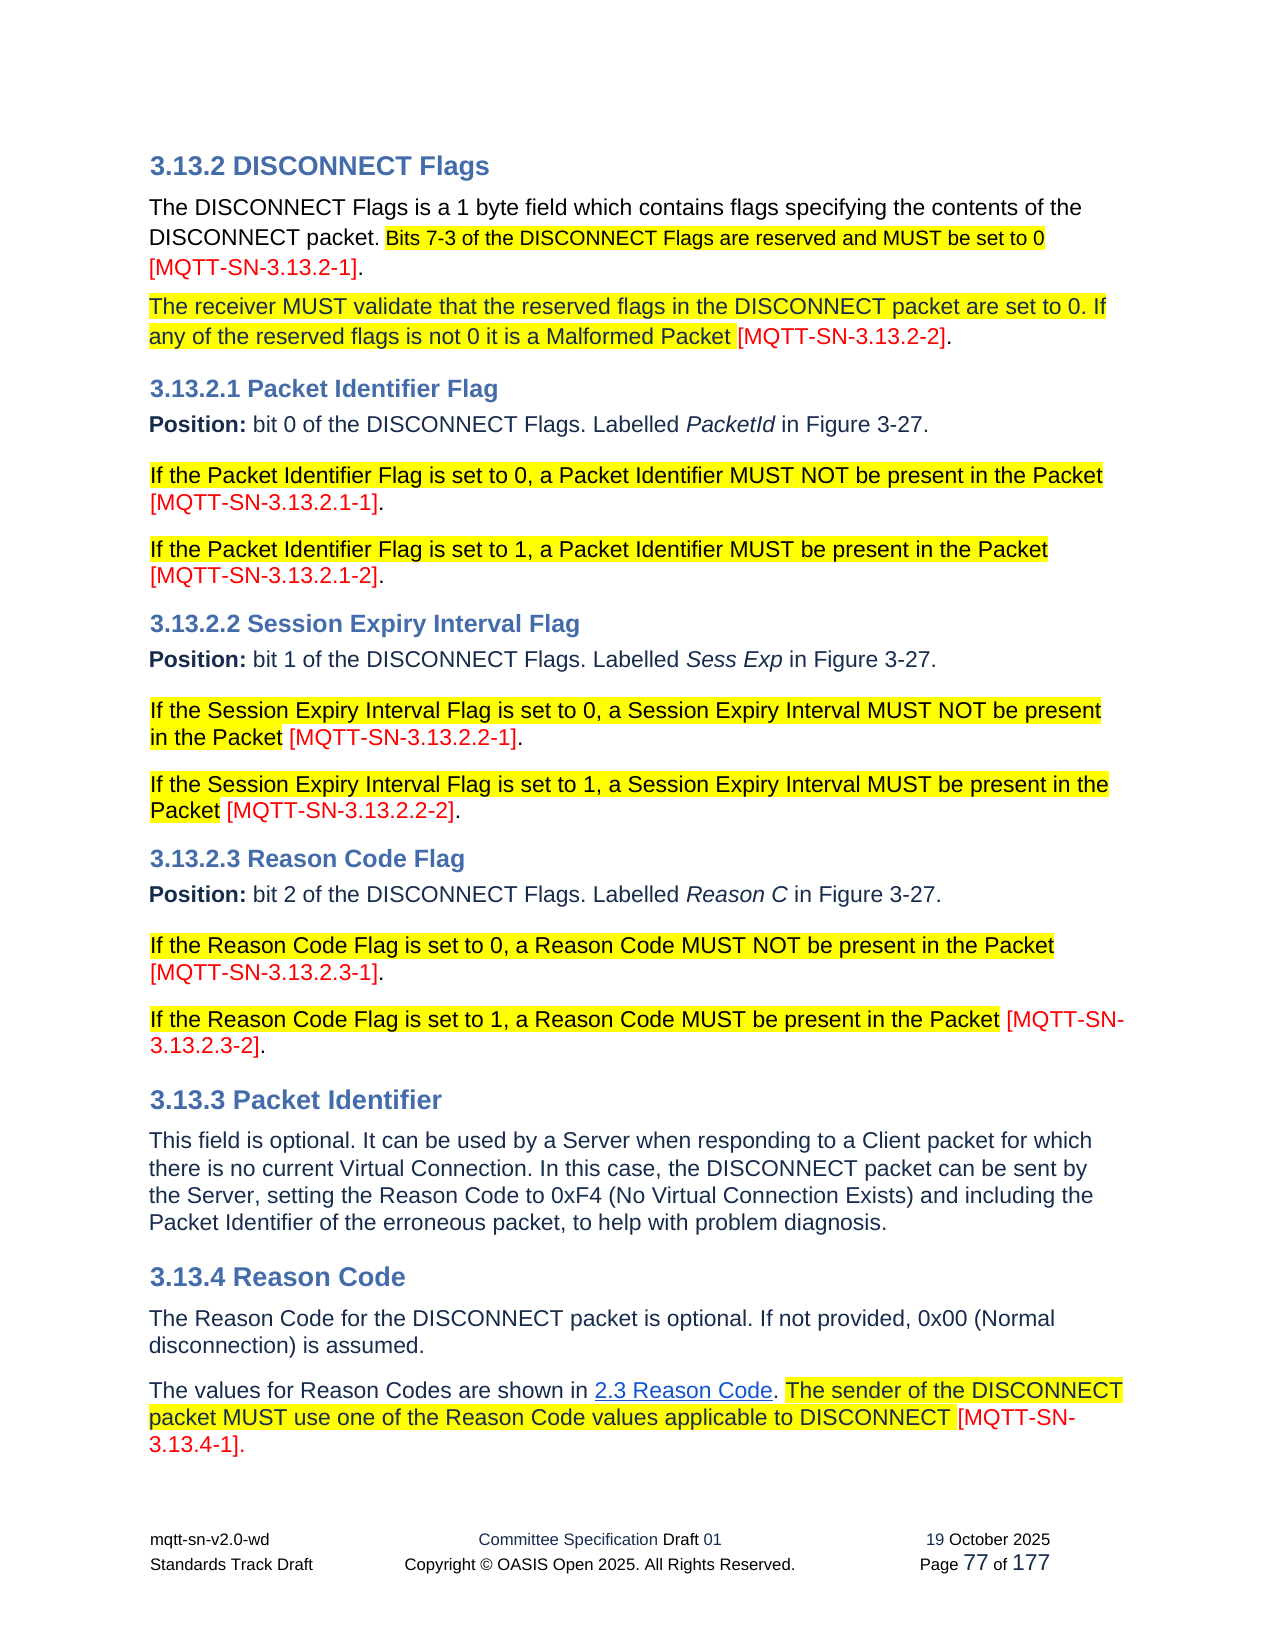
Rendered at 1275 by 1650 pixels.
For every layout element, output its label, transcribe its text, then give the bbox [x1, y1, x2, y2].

subtitle 3.13.2.3 Reason Code Flag [150, 844, 1124, 873]
subtitle 3.13.2 DISCONNECT Flags [150, 150, 1124, 181]
text Position: bit 0 of the DISCONNECT Flags. Labelled PacketId in Figure 3-27. [148, 411, 1124, 437]
text The receiver MUST validate that the reserved flags in the DISCONNECT packet are set to 0. If any of the reserved flags is not 0 it is a Malformed Packet [MQTT-SN-3.13.2-2]. [148, 293, 1124, 349]
text This field is optional. It can be used by a Server when responding to a Client packet for which there is no current Virtual Connection. In this case, the DISCONNECT packet can be sent by the Server, setting the Reason Code to 0xF4 (No Virtual Connection Exists) and including the Packet Identifier of the erroneous packet, to help with problem diagnosis. [148, 1127, 1124, 1235]
text If the Reason Code Flag is set to 1, a Reason Code MUST be present in the Packet [MQTT-SN-3.13.2.3-2]. [150, 1006, 1124, 1059]
text The values for Reason Codes are shown in 2.3 Reason Code. The sender of the DISCONNECT packet MUST use one of the Reason Code values applicable to DISCONNECT [MQTT-SN-3.13.4-1]. [148, 1377, 1124, 1457]
text The Reason Code for the DISCONNECT packet is optional. If not provided, 0x00 (Normal disconnection) is assumed. [148, 1304, 1124, 1358]
text ​​If the Packet Identifier Flag is set to 0, a Packet Identifier MUST NOT be present in the Packet [MQTT-SN-3.13.2.1-1]. [150, 462, 1124, 515]
subtitle 3.13.2.2 Session Expiry Interval Flag [150, 609, 1124, 638]
text ​​If the Session Expiry Interval Flag is set to 0, a Session Expiry Interval MUST NOT be present in the Packet [MQTT-SN-3.13.2.2-1]. [150, 697, 1124, 750]
text The DISCONNECT Flags is a 1 byte field which contains flags specifying the contents of the DISCONNECT packet. Bits 7-3 of the DISCONNECT Flags are reserved and MUST be set to 0 [MQTT-SN-3.13.2-1]. [148, 194, 1124, 281]
text Position: bit 2 of the DISCONNECT Flags. Labelled Reason C in Figure 3-27. [148, 881, 1124, 908]
subtitle 3.13.3 Packet Identifier [150, 1084, 1124, 1115]
text If the Packet Identifier Flag is set to 1, a Packet Identifier MUST be present in the Packet [MQTT-SN-3.13.2.1-2]. [150, 536, 1124, 588]
text Position: bit 1 of the DISCONNECT Flags. Labelled Sess Exp in Figure 3-27. [148, 646, 1124, 673]
subtitle 3.13.2.1 Packet Identifier Flag [150, 374, 1124, 403]
text If the Session Expiry Interval Flag is set to 1, a Session Expiry Interval MUST be present in the Packet [MQTT-SN-3.13.2.2-2]. [150, 771, 1124, 823]
text ​​If the Reason Code Flag is set to 0, a Reason Code MUST NOT be present in the Packet [MQTT-SN-3.13.2.3-1]. [150, 932, 1124, 985]
subtitle 3.13.4 Reason Code [150, 1261, 1124, 1292]
